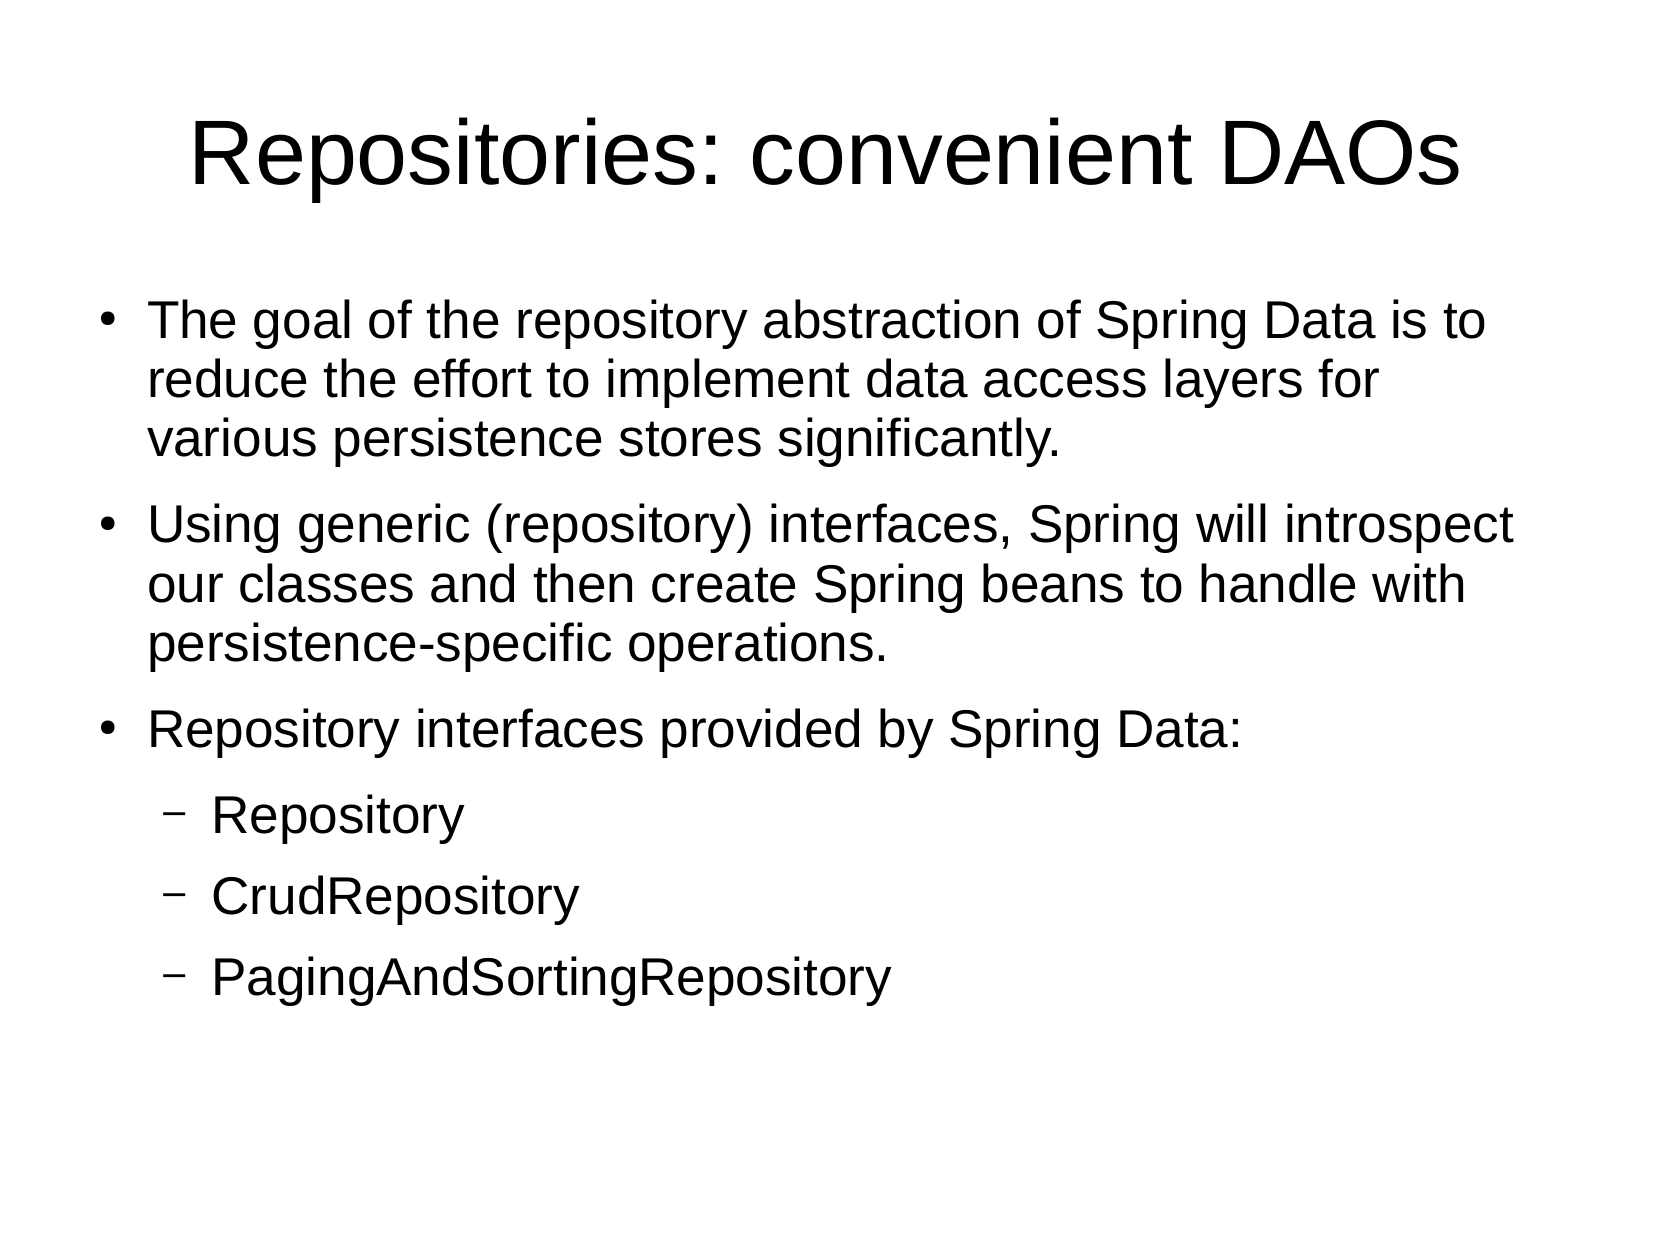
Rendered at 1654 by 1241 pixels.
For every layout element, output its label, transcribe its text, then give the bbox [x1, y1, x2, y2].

title Repositories: convenient DAOs [82, 49, 1571, 257]
list The goal of the repository abstraction of Spring Data is to reduce the effort to implement data access layers for various persistence stores significantly. Using generic (repository) interfaces, Spring will introspect our classes and then create Spring beans to handle with persistence-specific operations. Repository interfaces provided by Spring Data: Repository CrudRepository PagingAndSortingRepository [82, 290, 1538, 1010]
